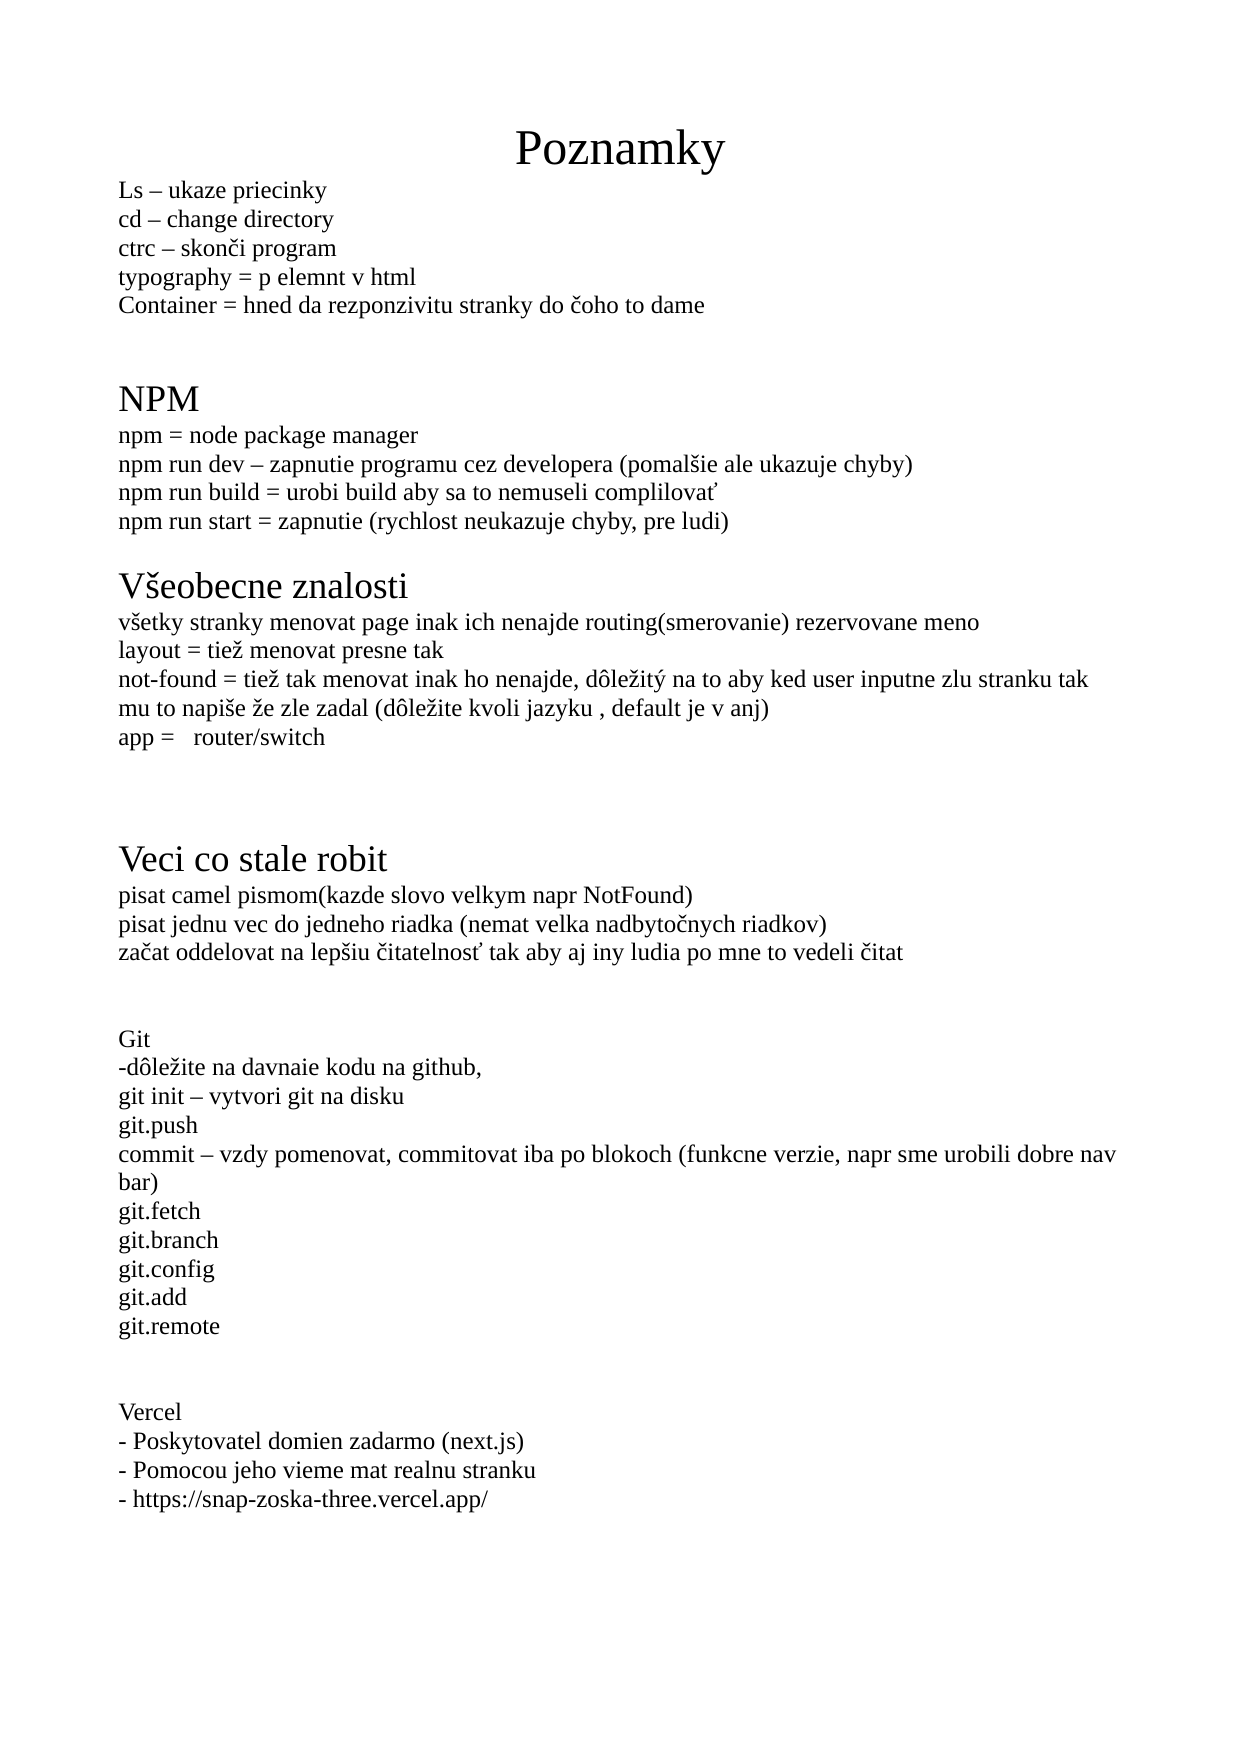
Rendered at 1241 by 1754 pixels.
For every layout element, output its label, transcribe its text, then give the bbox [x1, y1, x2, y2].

text pisat camel pismom(kazde slovo velkym napr NotFound) [118, 880, 1122, 909]
text Ls – ukaze priecinky [118, 176, 1122, 204]
text všetky stranky menovat page inak ich nenajde routing(smerovanie) rezervovane meno [118, 607, 1122, 636]
text not-found = tiež tak menovat inak ho nenajde, dôležitý na to aby ked user inputne zlu stranku tak mu to napiše že zle zadal (dôležite kvoli jazyku , default je v anj) [118, 664, 1122, 722]
text commit – vzdy pomenovat, commitovat iba po blokoch (funkcne verzie, napr sme urobili dobre nav bar) [118, 1139, 1122, 1196]
text Poznamky [118, 118, 1122, 176]
text git init – vytvori git na disku [118, 1081, 1122, 1110]
text git.fetch [118, 1196, 1122, 1225]
text - Poskytovatel domien zadarmo (next.js) [118, 1426, 1122, 1455]
text Všeobecne znalosti [118, 564, 1122, 607]
text npm run build = urobi build aby sa to nemuseli complilovať [118, 477, 1122, 506]
text - Pomocou jeho vieme mat realnu stranku [118, 1455, 1122, 1484]
text pisat jednu vec do jedneho riadka (nemat velka nadbytočnych riadkov) začat oddelovat na lepšiu čitatelnosť tak aby aj iny ludia po mne to vedeli čitat [118, 909, 1122, 966]
text npm run start = zapnutie (rychlost neukazuje chyby, pre ludi) [118, 506, 1122, 535]
text Git [118, 1024, 1122, 1052]
text -dôležite na davnaie kodu na github, [118, 1052, 1122, 1081]
text npm run dev – zapnutie programu cez developera (pomalšie ale ukazuje chyby) [118, 449, 1122, 477]
text layout = tiež menovat presne tak [118, 636, 1122, 664]
text cd – change directory [118, 204, 1122, 233]
text Vercel [118, 1397, 1122, 1426]
text git.branch [118, 1225, 1122, 1254]
text npm = node package manager [118, 420, 1122, 449]
text - https://snap-zoska-three.vercel.app/ [118, 1484, 1122, 1512]
text typography = p elemnt v html [118, 262, 1122, 291]
text git.remote [118, 1311, 1122, 1340]
text ctrc – skonči program [118, 233, 1122, 262]
text app = router/switch [118, 722, 1122, 751]
text NPM [118, 377, 1122, 420]
text Veci co stale robit [118, 837, 1122, 880]
text git.push [118, 1110, 1122, 1139]
text Container = hned da rezponzivitu stranky do čoho to dame [118, 291, 1122, 319]
text git.add [118, 1282, 1122, 1311]
text git.config [118, 1254, 1122, 1282]
